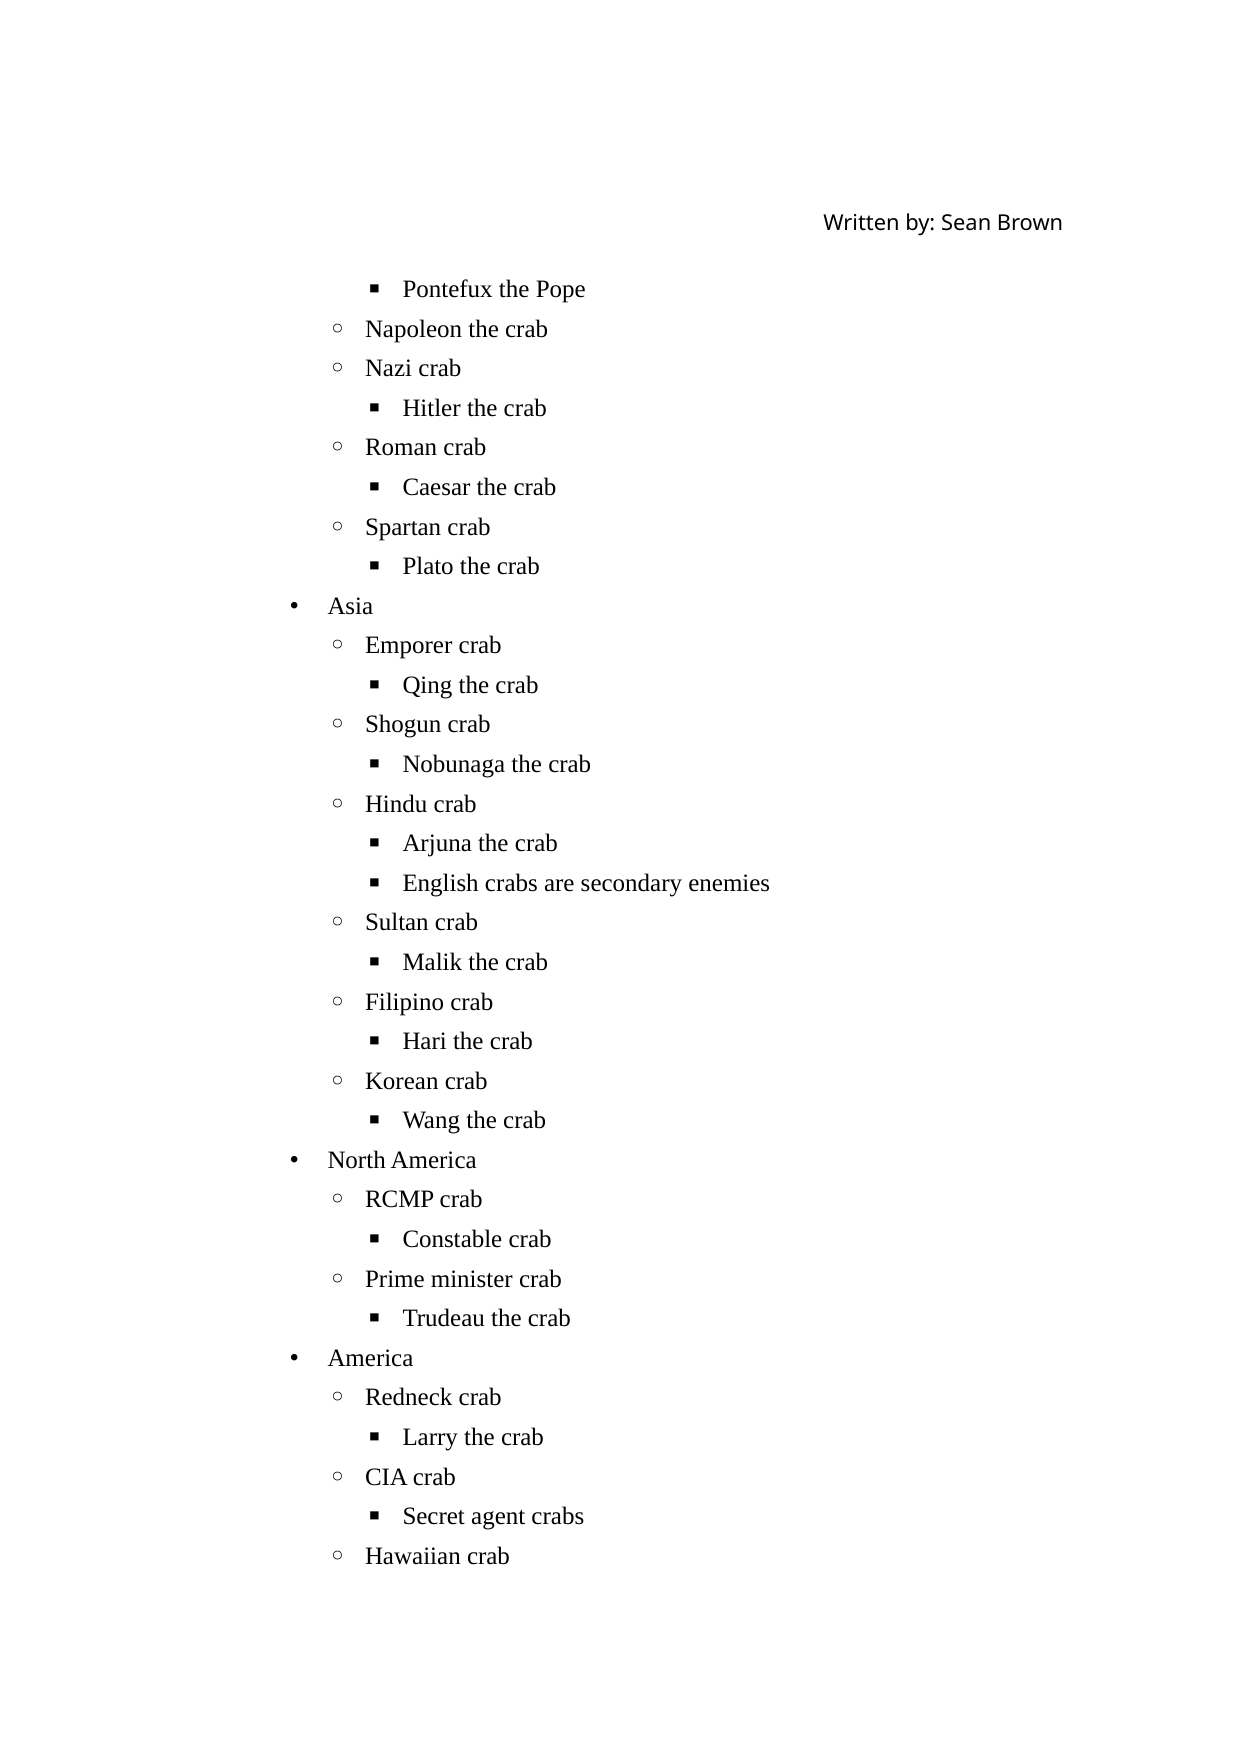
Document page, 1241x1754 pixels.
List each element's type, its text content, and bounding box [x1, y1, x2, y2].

list Hari the crab [365, 1020, 1063, 1060]
list Caesar the crab [365, 466, 1063, 506]
list Spartan crab [327, 506, 1063, 545]
list Trudeau the crab [365, 1297, 1063, 1337]
list Shogun crab [327, 704, 1063, 743]
list Hindu crab [327, 783, 1063, 822]
list Nazi crab [327, 347, 1063, 387]
list Filipino crab [327, 981, 1063, 1020]
list America [290, 1337, 1063, 1377]
list English crabs are secondary enemies [365, 862, 1063, 902]
list Qing the crab [365, 664, 1063, 704]
list Wang the crab [365, 1099, 1063, 1139]
list North America [290, 1139, 1063, 1179]
list Prime minister crab [327, 1258, 1063, 1297]
list Constable crab [365, 1218, 1063, 1258]
list Korean crab [327, 1060, 1063, 1099]
list Roman crab [327, 427, 1063, 466]
list Malik the crab [365, 941, 1063, 981]
list Arjuna the crab [365, 822, 1063, 862]
list Hawaiian crab [327, 1535, 1063, 1574]
list Nobunaga the crab [365, 743, 1063, 783]
list Pontefux the Pope [365, 268, 1063, 308]
list CIA crab [327, 1456, 1063, 1495]
list Hitler the crab [365, 387, 1063, 427]
list Napoleon the crab [327, 308, 1063, 347]
list Redneck crab [327, 1377, 1063, 1416]
list Sultan crab [327, 902, 1063, 941]
list Plato the crab [365, 545, 1063, 585]
list Larry the crab [365, 1416, 1063, 1456]
list Secret agent crabs [365, 1495, 1063, 1535]
list RCMP crab [327, 1179, 1063, 1218]
list Asia [290, 585, 1063, 624]
list Emporer crab [327, 624, 1063, 664]
